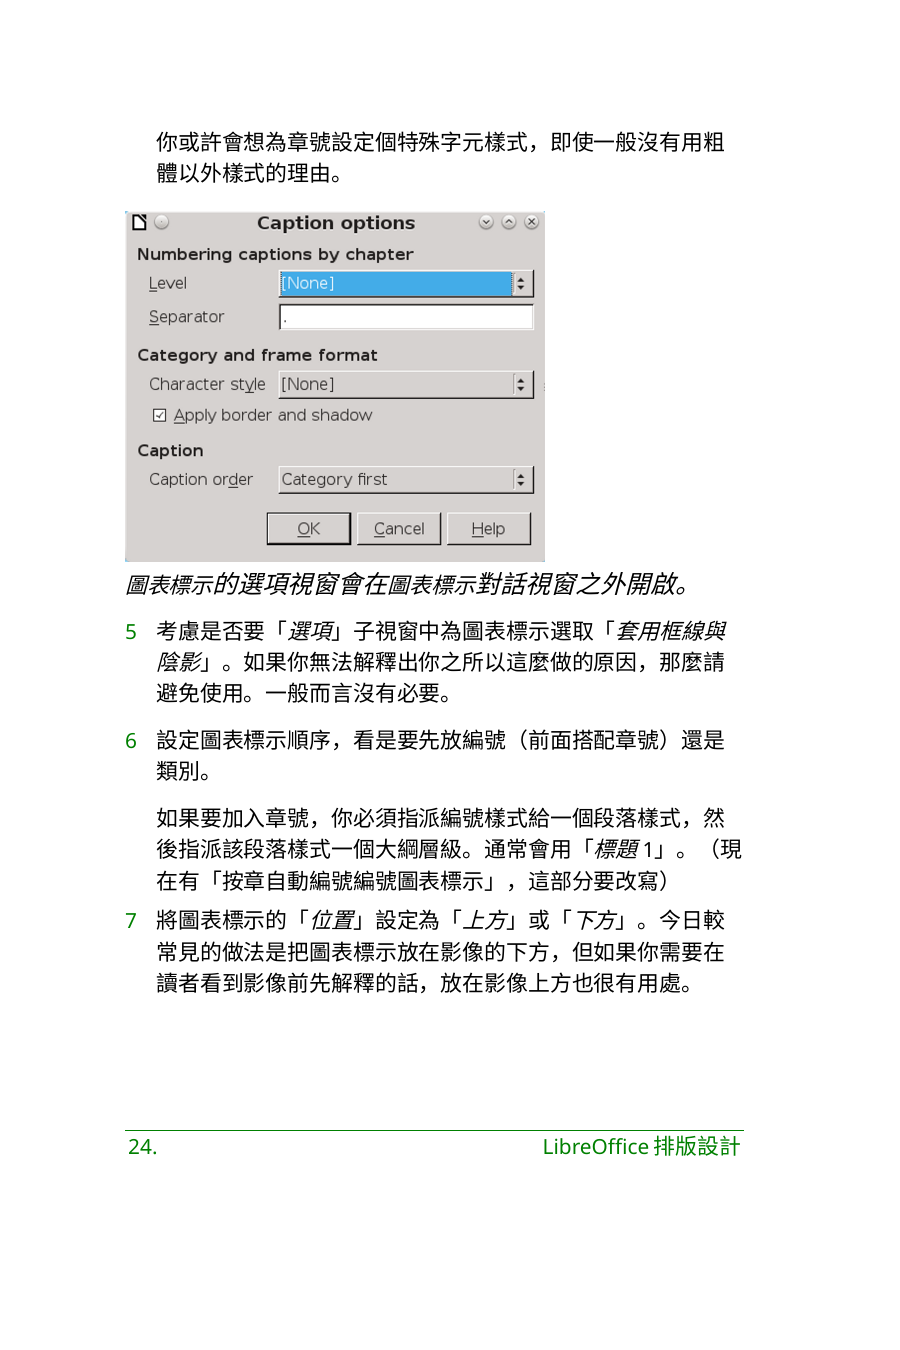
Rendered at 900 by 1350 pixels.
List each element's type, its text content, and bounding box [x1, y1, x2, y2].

picture [125, 211, 545, 562]
list 設定圖表標示順序，看是要先放編號（前面搭配章號）還是類別。 [125, 723, 744, 786]
list 考慮是否要「選項」子視窗中為圖表標示選取「套用框線與陰影」。如果你無法解釋出你之所以這麼做的原因，那麼請避免使用。一般而言沒有必要。 [125, 614, 744, 708]
text 如果要加入章號，你必須指派編號樣式給一個段落樣式，然後指派該段落樣式一個大綱層級。通常會用「標題 1」。（現在有「按章自動編號編號圖表標示」，這部分要改寫） [156, 802, 744, 895]
text 你或許會想為章號設定個特殊字元樣式，即使一般沒有用粗體以外樣式的理由。 [156, 125, 744, 187]
table_header [125, 211, 744, 563]
list 將圖表標示的「位置」設定為「上方」或「下方」。今日較常見的做法是把圖表標示放在影像的下方，但如果你需要在讀者看到影像前先解釋的話，放在影像上方也很有用處。 [125, 904, 744, 997]
table_cell 圖表標示的選項視窗會在圖表標示對話視窗之外開啟。 [125, 564, 744, 598]
